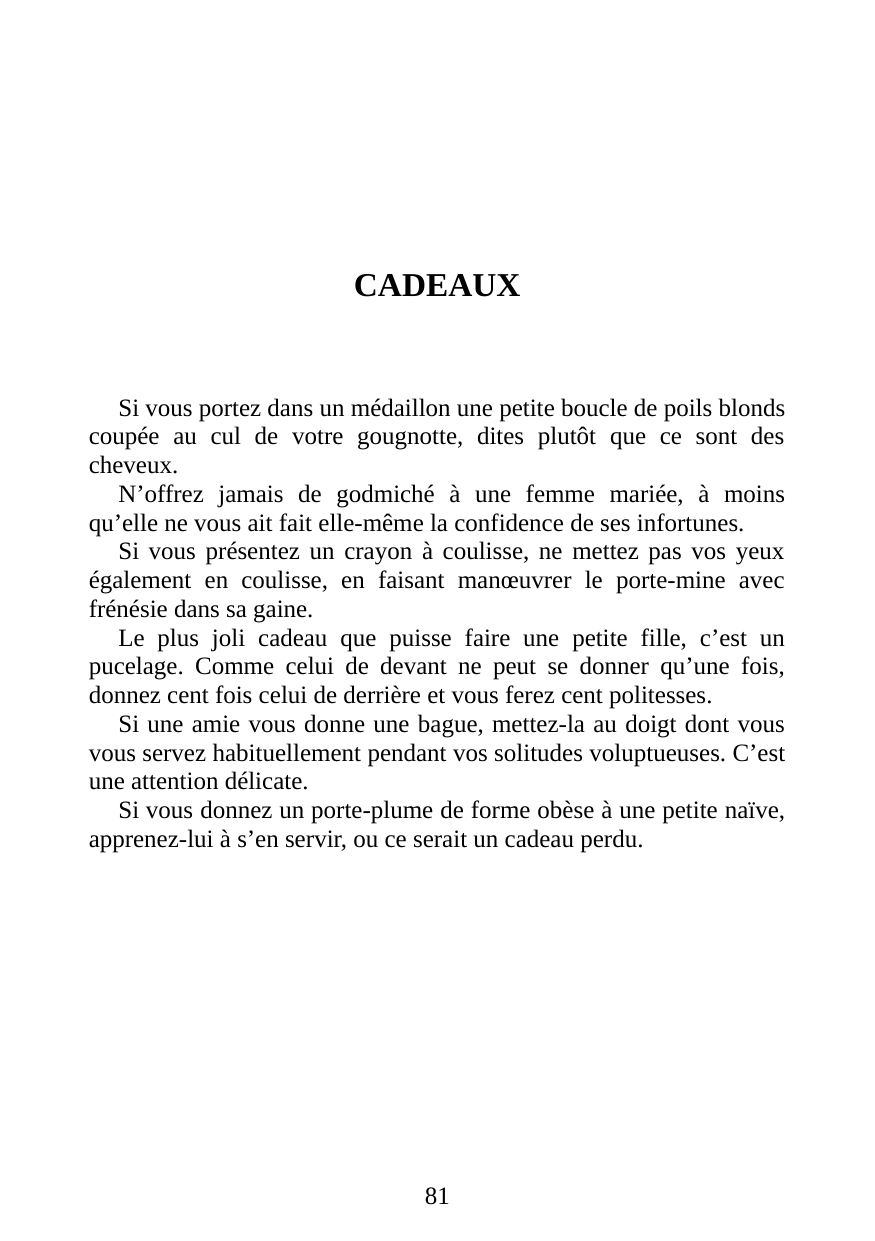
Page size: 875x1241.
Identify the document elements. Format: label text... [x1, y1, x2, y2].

text Si vous portez dans un médaillon une petite boucle de poils blonds coupée au cul de votre gougnotte, dites plutôt que ce sont des cheveux. [88, 393, 786, 479]
subtitle CADEAUX [88, 266, 786, 304]
text Si vous présentez un crayon à coulisse, ne mettez pas vos yeux également en coulisse, en faisant manœuvrer le porte-mine avec frénésie dans sa gaine. [88, 536, 786, 623]
text Si vous donnez un porte-plume de forme obèse à une petite naïve, apprenez-lui à s’en servir, ou ce serait un cadeau perdu. [88, 795, 786, 853]
text N’offrez jamais de godmiché à une femme mariée, à moins qu’elle ne vous ait fait elle-même la confidence de ses infortunes. [88, 479, 786, 536]
text Le plus joli cadeau que puisse faire une petite fille, c’est un pucelage. Comme celui de devant ne peut se donner qu’une fois, donnez cent fois celui de derrière et vous ferez cent politesses. [88, 623, 786, 709]
text Si une amie vous donne une bague, mettez-la au doigt dont vous vous servez habituellement pendant vos solitudes voluptueuses. C’est une attention délicate. [88, 709, 786, 795]
